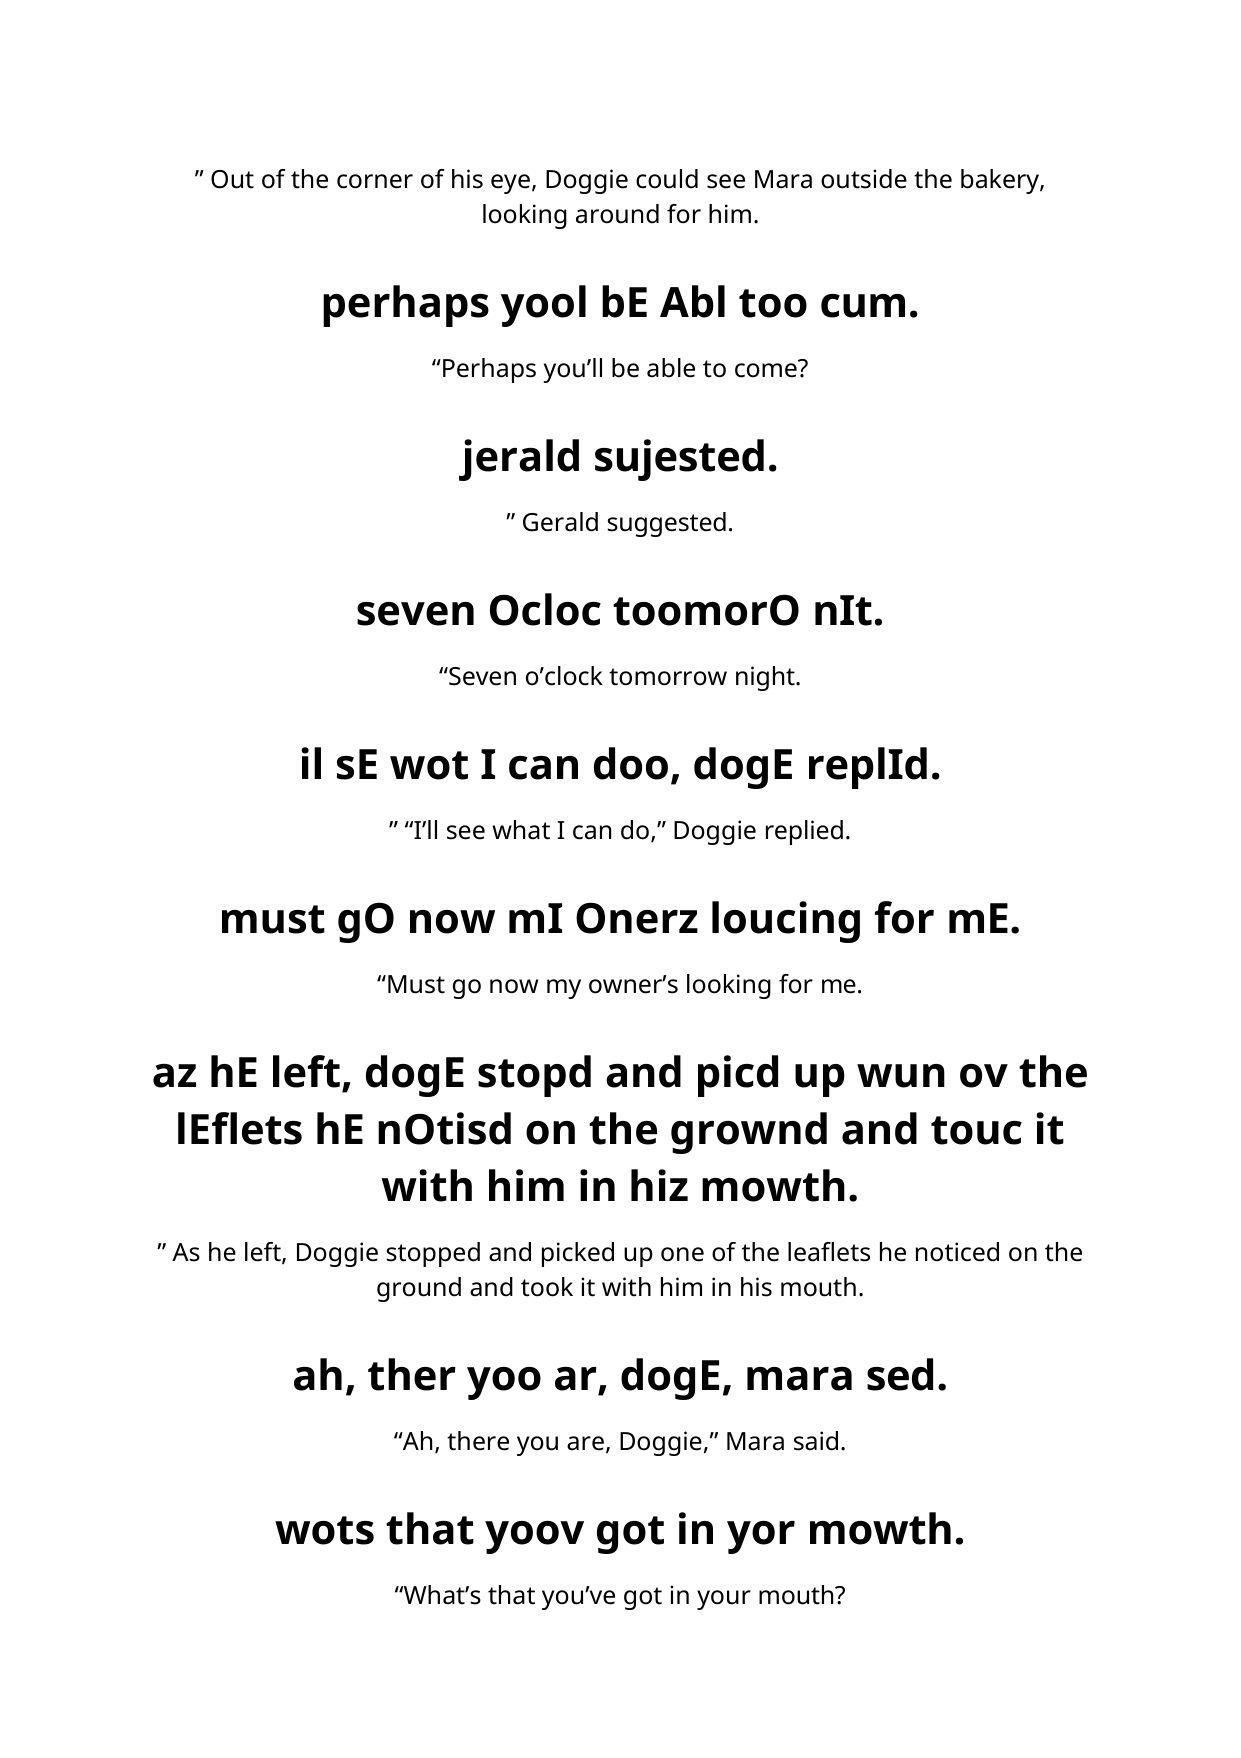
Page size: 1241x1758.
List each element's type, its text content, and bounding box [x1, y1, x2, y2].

subtitle must gO now mI Onerz loucing for mE. [133, 889, 1107, 946]
text “Must go now my owner’s looking for me. [133, 967, 1107, 1001]
text ” Out of the corner of his eye, Doggie could see Mara outside the bakery, looking around for him. [152, 162, 1088, 231]
subtitle jerald sujested. [133, 427, 1107, 484]
text ” “I’ll see what I can do,” Doggie replied. [133, 813, 1107, 847]
subtitle ah, ther yoo ar, dogE, mara sed. [133, 1346, 1107, 1403]
subtitle il sE wot I can doo, dogE replId. [133, 735, 1107, 792]
text “Ah, there you are, Doggie,” Mara said. [133, 1424, 1107, 1458]
text ” As he left, Doggie stopped and picked up one of the leaflets he noticed on the ground and took it with him in his mouth. [153, 1235, 1087, 1304]
subtitle perhaps yool bE Abl too cum. [133, 273, 1107, 330]
subtitle az hE left, dogE stopd and picd up wun ov the lEflets hE nOtisd on the grownd and touc it with him in hiz mowth. [147, 1043, 1093, 1213]
text “Perhaps you’ll be able to come? [133, 351, 1107, 385]
subtitle wots that yoov got in yor mowth. [133, 1500, 1107, 1557]
text “Seven o’clock tomorrow night. [133, 659, 1107, 693]
subtitle seven Ocloc toomorO nIt. [133, 581, 1107, 638]
text “What’s that you’ve got in your mouth? [133, 1578, 1107, 1612]
text ” Gerald suggested. [133, 505, 1107, 539]
